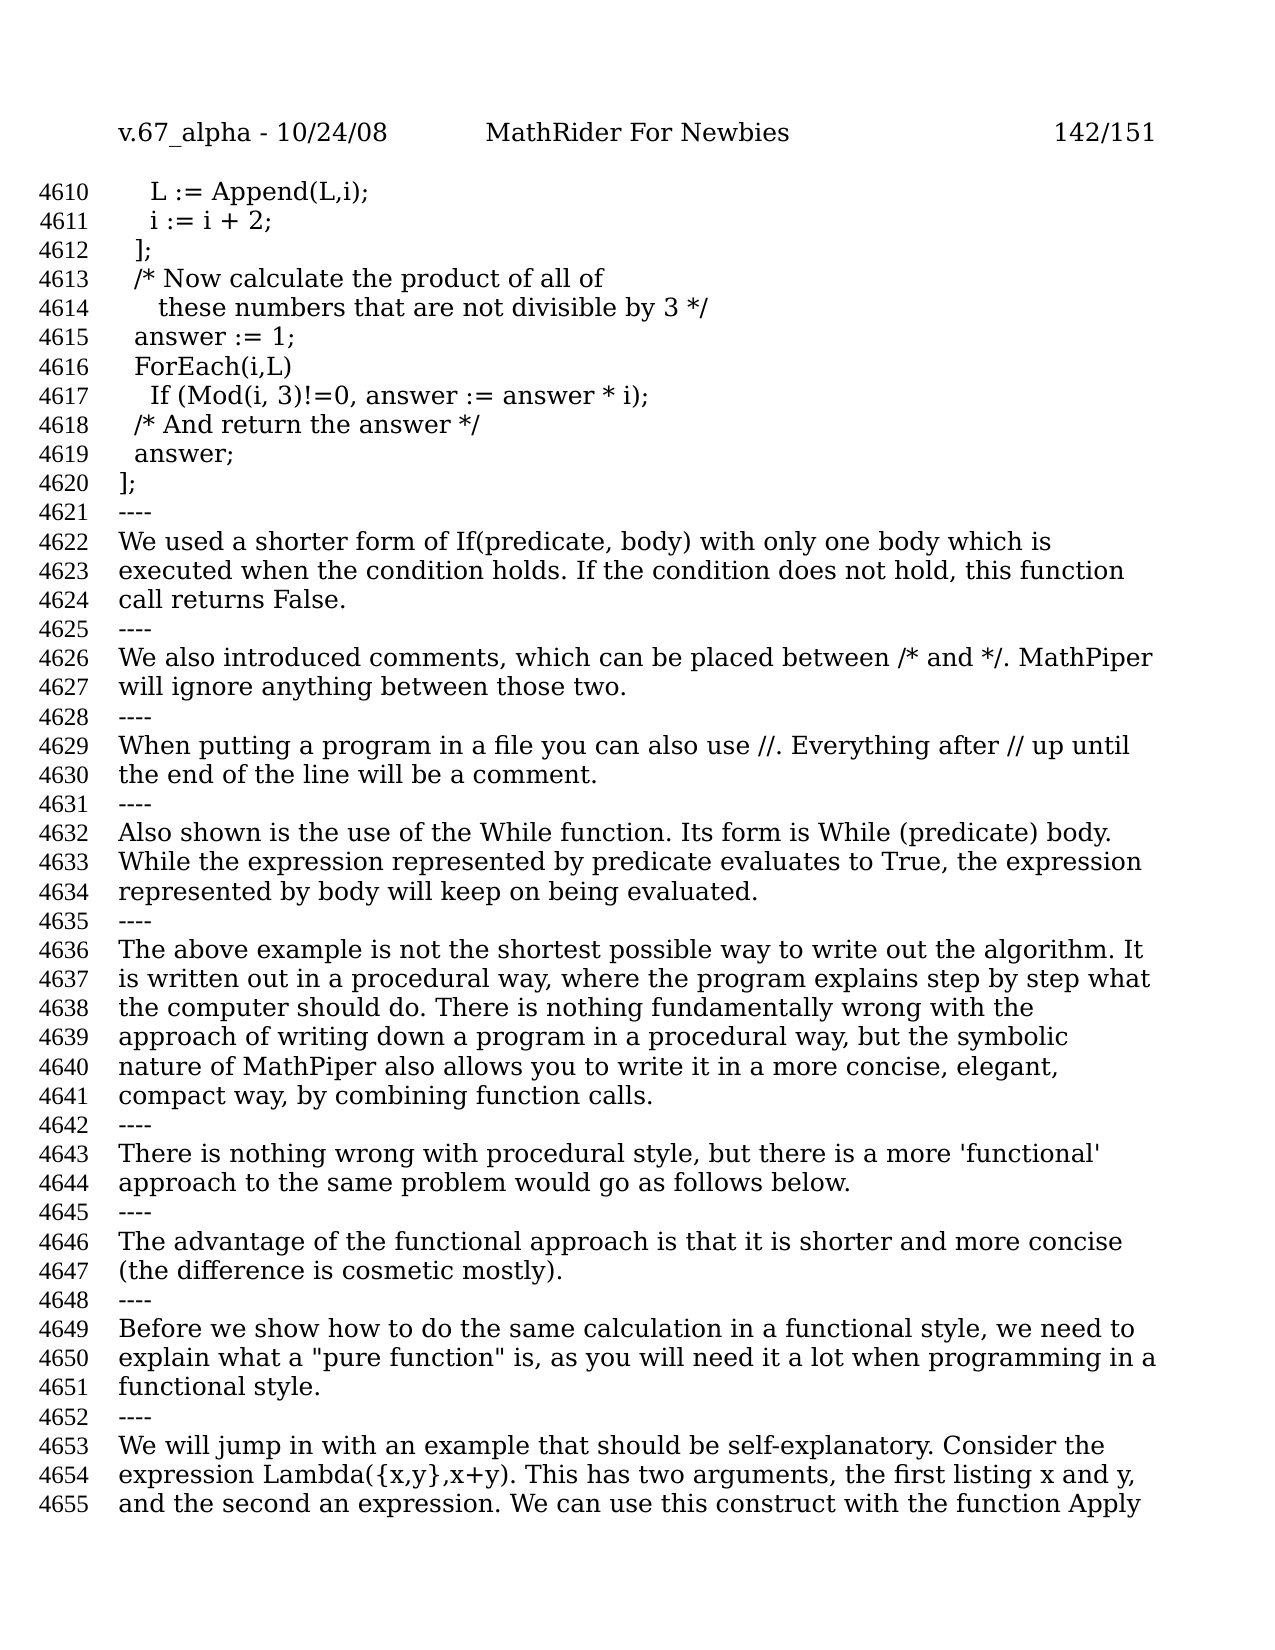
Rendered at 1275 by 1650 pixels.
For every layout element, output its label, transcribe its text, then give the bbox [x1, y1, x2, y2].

text /* And return the answer */ [118, 410, 1157, 439]
text ---- [118, 1285, 1157, 1314]
text We used a shorter form of If(predicate, body) with only one body which is executed when the condition holds. If the condition does not hold, this function call returns False. [118, 527, 1157, 614]
text When putting a program in a file you can also use //. Everything after // up until the end of the line will be a comment. [118, 731, 1157, 789]
text ---- [118, 1110, 1157, 1139]
text i := i + 2; [118, 206, 1157, 235]
text these numbers that are not divisible by 3 */ [118, 293, 1157, 323]
text ForEach(i,L) [118, 352, 1157, 381]
text answer := 1; [118, 323, 1157, 352]
text The advantage of the functional approach is that it is shorter and more concise (the difference is cosmetic mostly). [118, 1227, 1157, 1285]
text ---- [118, 498, 1157, 527]
text ---- [118, 906, 1157, 935]
text If (Mod(i, 3)!=0, answer := answer * i); [118, 381, 1157, 410]
text ---- [118, 789, 1157, 818]
text We will jump in with an example that should be self-explanatory. Consider the expression Lambda({x,y},x+y). This has two arguments, the first listing x and y, and the second an expression. We can use this construct with the function Apply [118, 1431, 1157, 1518]
text We also introduced comments, which can be placed between /* and */. MathPiper will ignore anything between those two. [118, 643, 1157, 702]
text L := Append(L,i); [118, 177, 1157, 206]
text ---- [118, 702, 1157, 731]
text Before we show how to do the same calculation in a functional style, we need to explain what a "pure function" is, as you will need it a lot when programming in a functional style. [118, 1314, 1157, 1402]
text ---- [118, 1402, 1157, 1431]
text The above example is not the shortest possible way to write out the algorithm. It is written out in a procedural way, where the program explains step by step what the computer should do. There is nothing fundamentally wrong with the approach of writing down a program in a procedural way, but the symbolic nature of MathPiper also allows you to write it in a more concise, elegant, compact way, by combining function calls. [118, 935, 1157, 1110]
text ]; [118, 235, 1157, 264]
text There is nothing wrong with procedural style, but there is a more 'functional' approach to the same problem would go as follows below. [118, 1139, 1157, 1198]
text ---- [118, 614, 1157, 643]
text Also shown is the use of the While function. Its form is While (predicate) body. While the expression represented by predicate evaluates to True, the expression represented by body will keep on being evaluated. [118, 818, 1157, 906]
text ---- [118, 1198, 1157, 1227]
text answer; [118, 439, 1157, 468]
text ]; [118, 468, 1157, 498]
text /* Now calculate the product of all of [118, 264, 1157, 293]
